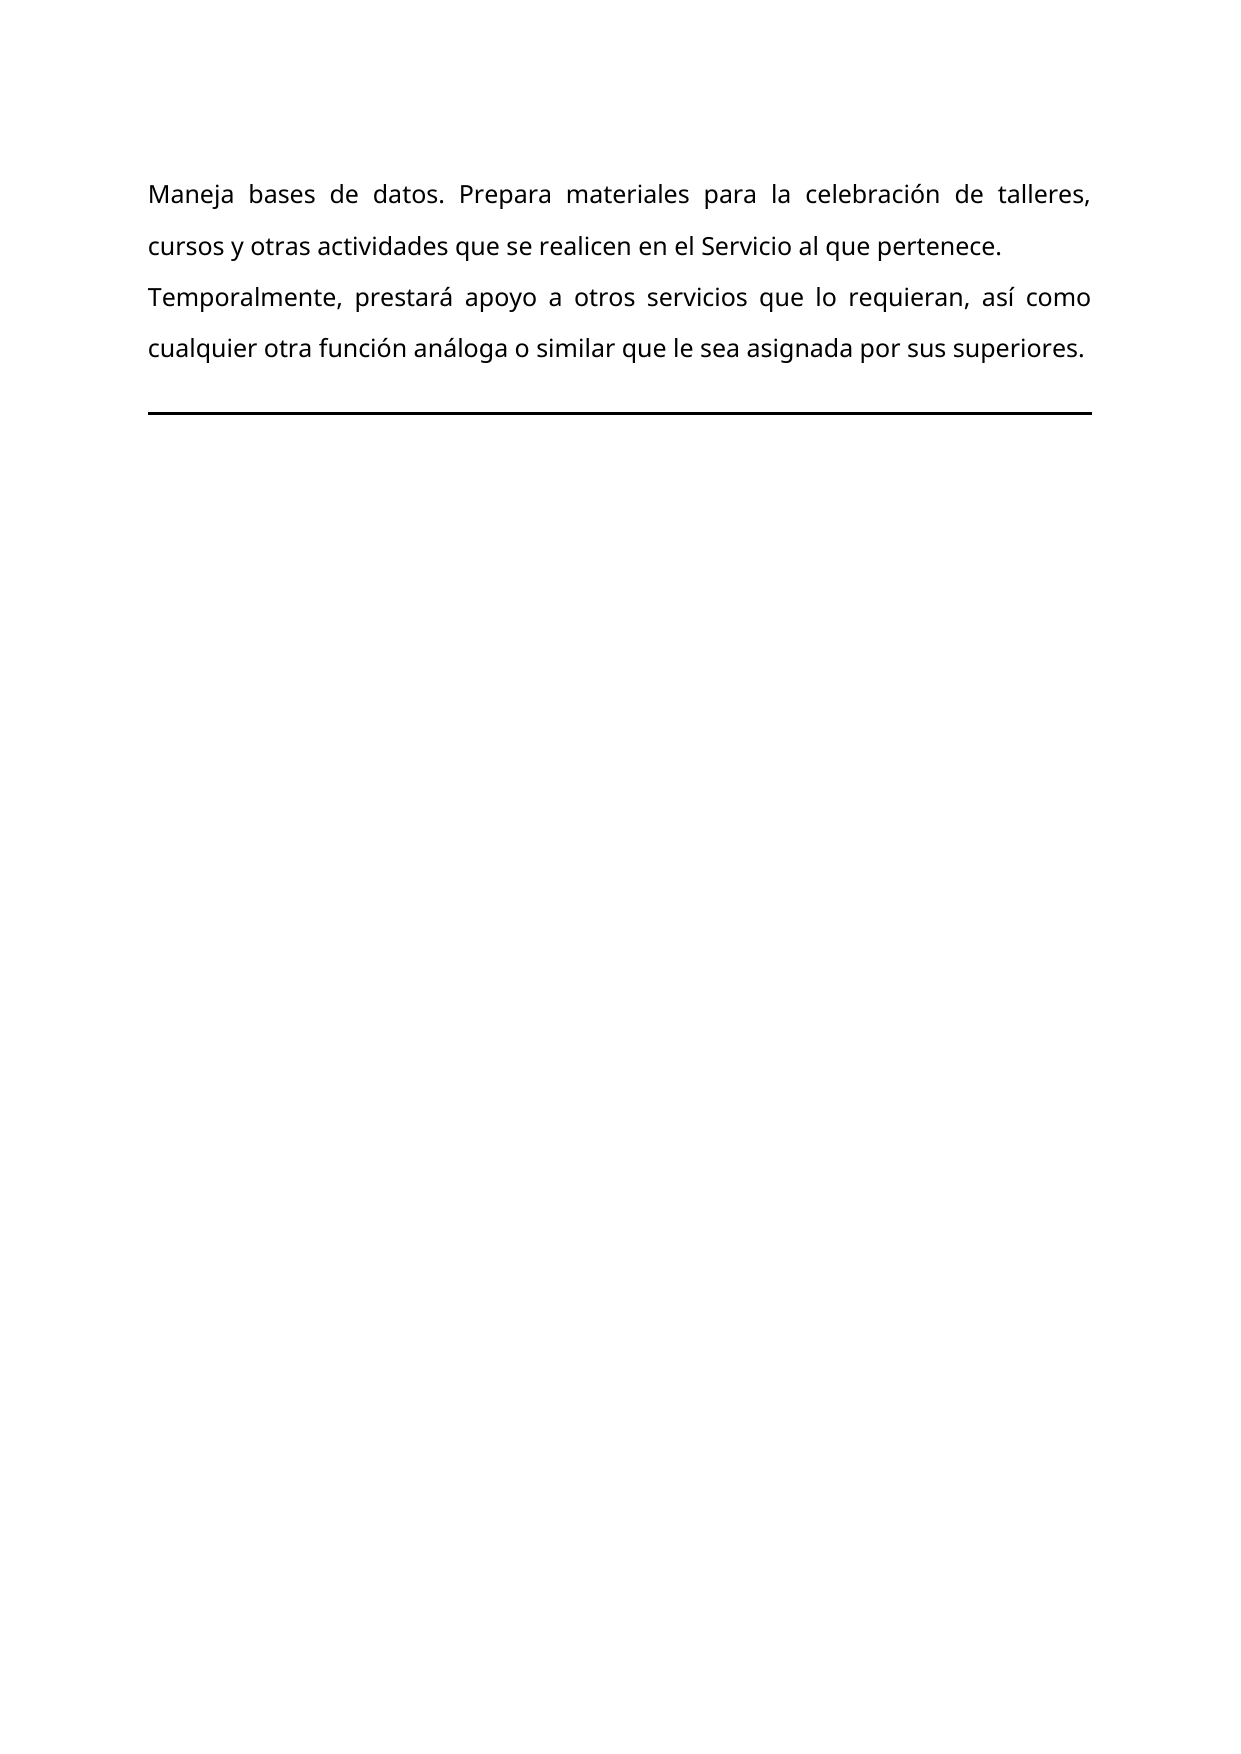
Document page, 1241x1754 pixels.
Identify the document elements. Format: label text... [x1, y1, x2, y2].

text Maneja bases de datos. Prepara materiales para la celebración de talleres, cursos y otras actividades que se realicen en el Servicio al que pertenece. [148, 177, 1092, 262]
text Temporalmente, prestará apoyo a otros servicios que lo requieran, así como cualquier otra función análoga o similar que le sea asignada por sus superiores. [148, 279, 1092, 364]
